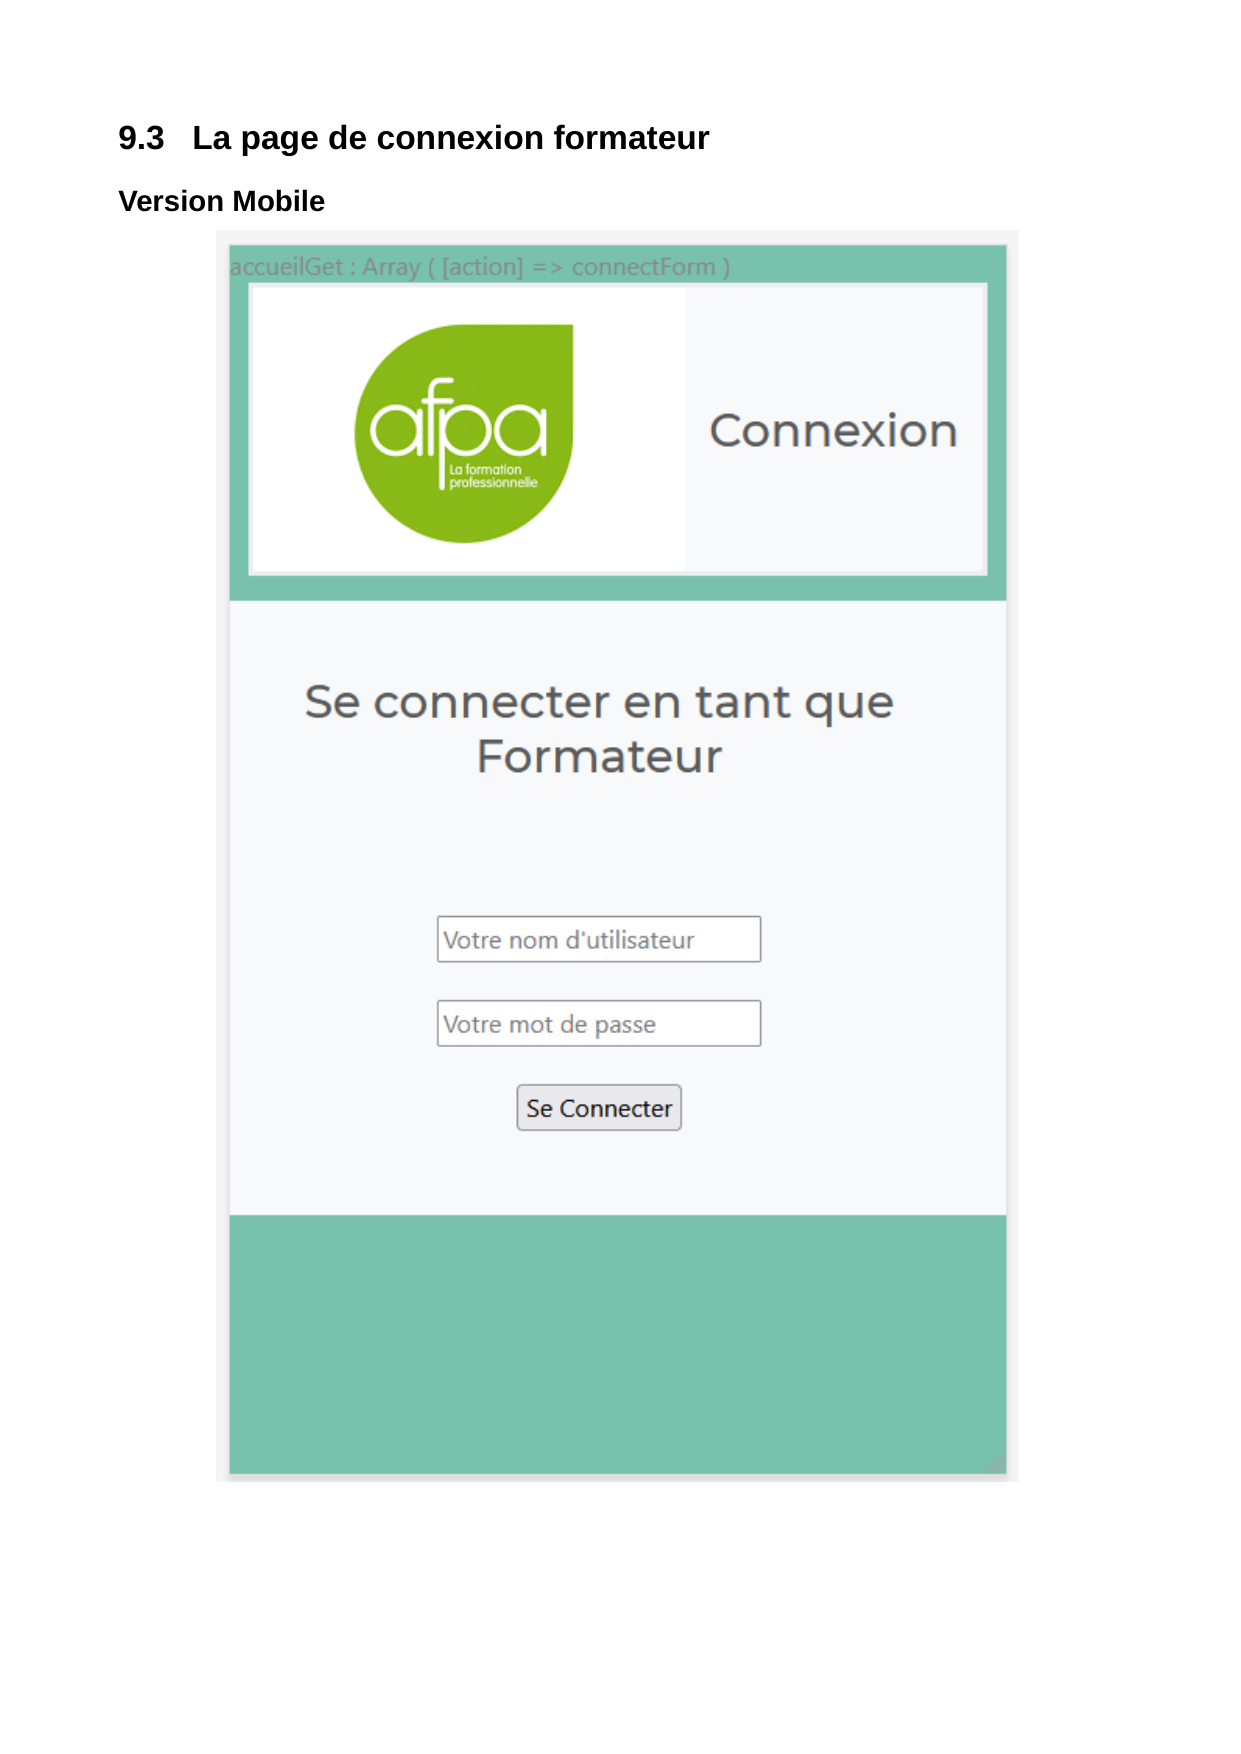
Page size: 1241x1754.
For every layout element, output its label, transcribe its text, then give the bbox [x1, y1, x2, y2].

subtitle Version Mobile [118, 184, 1122, 218]
subtitle La page de connexion formateur [118, 118, 1122, 157]
picture [216, 230, 1019, 1482]
